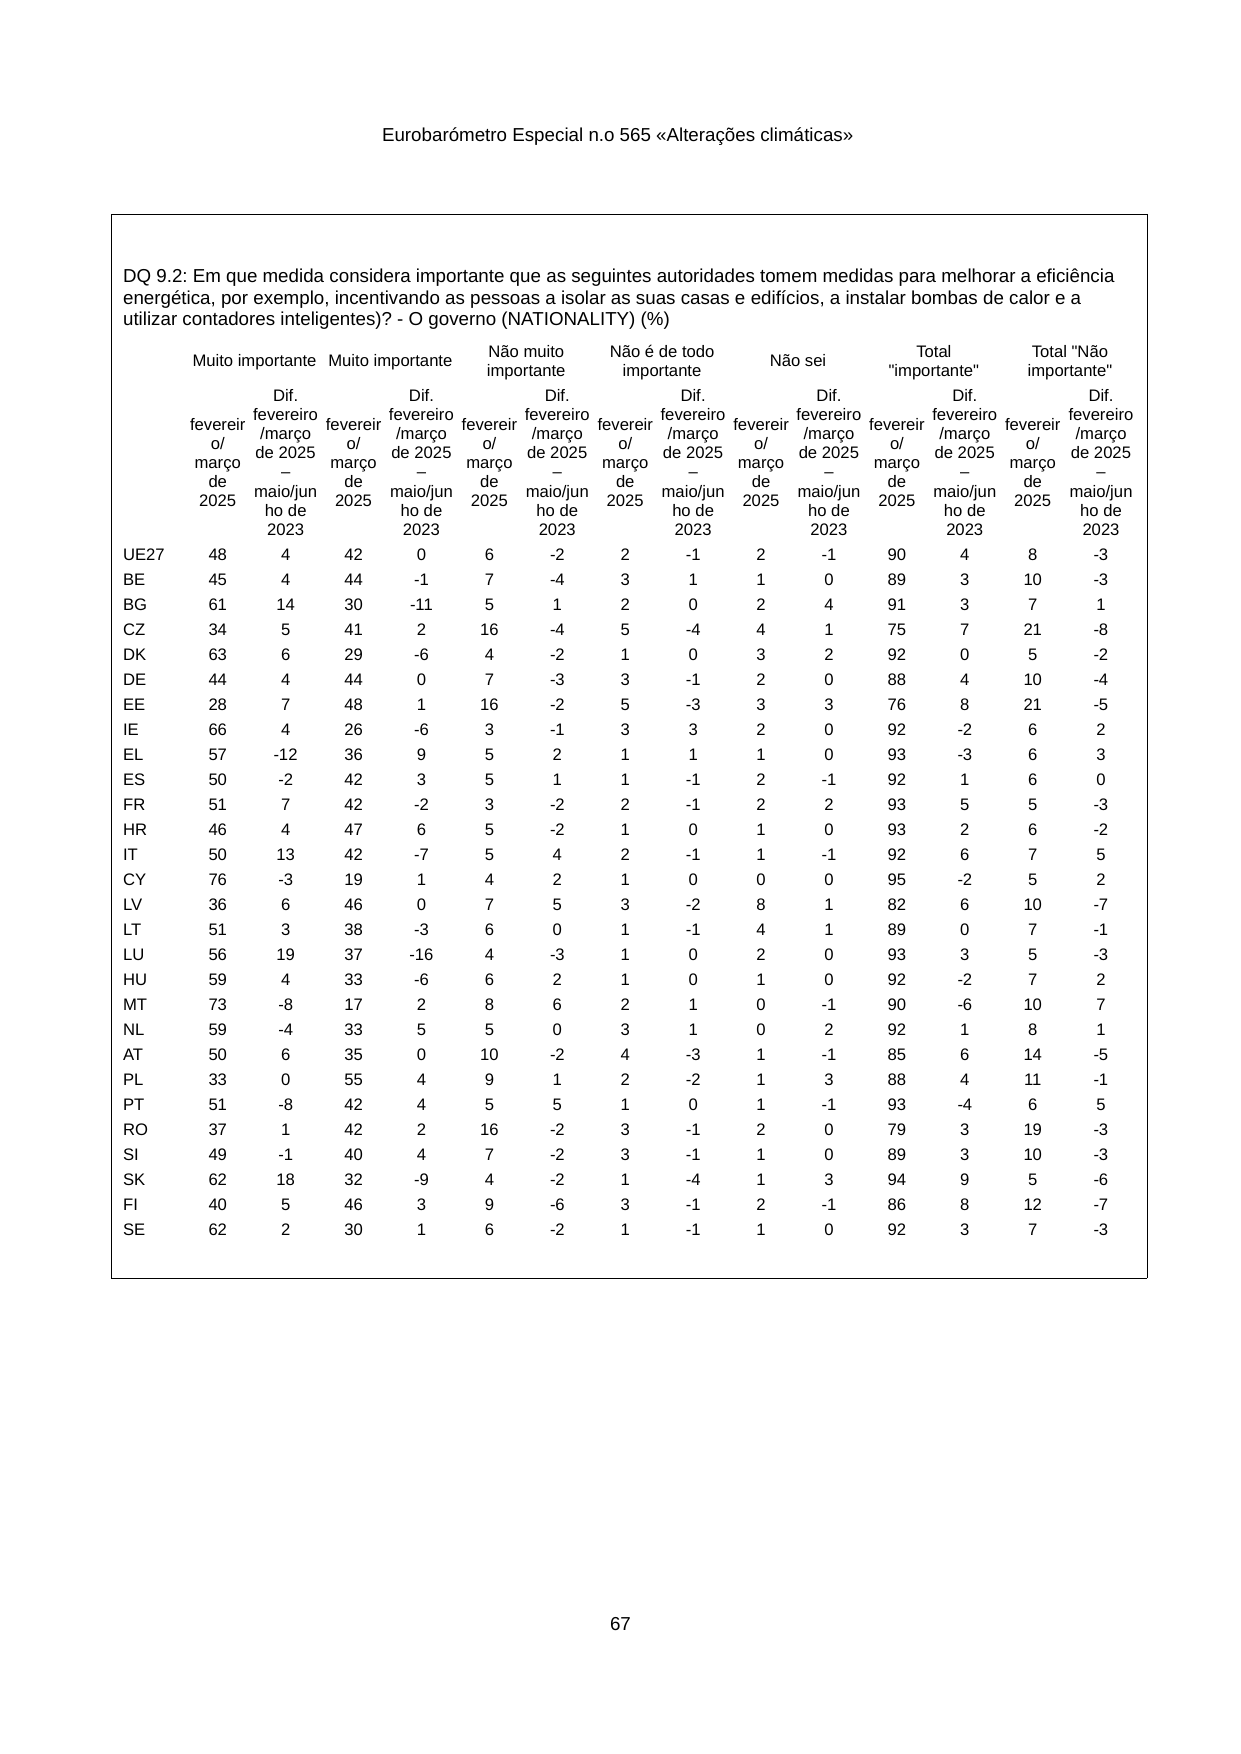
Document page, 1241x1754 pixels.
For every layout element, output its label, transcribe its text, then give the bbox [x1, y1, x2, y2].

table_cell 1 [792, 917, 866, 942]
table_cell -1 [792, 767, 866, 792]
table_cell 41 [322, 617, 384, 642]
table_cell -3 [249, 867, 322, 892]
table_cell 56 [186, 942, 248, 967]
table_cell 0 [792, 817, 866, 842]
table_cell -1 [1064, 1067, 1138, 1092]
table_cell 6 [249, 1042, 322, 1067]
table_cell 93 [866, 792, 928, 817]
table_cell 3 [594, 717, 656, 742]
table_cell 3 [594, 1117, 656, 1142]
table_cell 46 [186, 817, 248, 842]
table_cell 93 [866, 1092, 928, 1117]
table_cell -3 [1064, 1217, 1138, 1242]
table_cell 2 [792, 642, 866, 667]
table_cell -6 [384, 967, 458, 992]
table_cell 0 [520, 917, 594, 942]
table_cell 0 [656, 867, 730, 892]
table_cell 3 [594, 1142, 656, 1167]
table_cell 59 [186, 967, 248, 992]
table_cell -2 [1064, 642, 1138, 667]
table_cell -1 [792, 1042, 866, 1067]
table_cell Dif. fevereiro/março de 2025 – maio/junho de 2023 [520, 383, 594, 542]
table_cell 91 [866, 592, 928, 617]
table_cell 14 [249, 592, 322, 617]
table_cell 0 [792, 567, 866, 592]
table_cell 0 [656, 642, 730, 667]
table_cell 5 [458, 1017, 520, 1042]
table_cell -6 [384, 717, 458, 742]
table_cell 5 [249, 617, 322, 642]
table_header DQ 9.2: Em que medida considera importante que as seguintes autoridades tomem medidas para melhorar a eficiência energética, por exemplo, incentivando as pessoas a isolar as suas casas e edifícios, a instalar bombas de calor e a utilizar contadores inteligentes)? - O governo (NATIONALITY) (%) [120, 256, 1138, 338]
table_cell 19 [249, 942, 322, 967]
table_cell 2 [1064, 967, 1138, 992]
table_cell 4 [458, 942, 520, 967]
table_cell 1 [520, 767, 594, 792]
table_cell 66 [186, 717, 248, 742]
table_cell Dif. fevereiro/março de 2025 – maio/junho de 2023 [928, 383, 1001, 542]
table_cell Não muito importante [458, 339, 594, 383]
table_cell -2 [656, 892, 730, 917]
table_cell 33 [186, 1067, 248, 1092]
table_cell 4 [249, 542, 322, 567]
table_cell 0 [792, 1117, 866, 1142]
table_cell 1 [730, 567, 792, 592]
table_cell -4 [656, 617, 730, 642]
table_cell 1 [384, 692, 458, 717]
table_cell -1 [656, 1142, 730, 1167]
table_cell Dif. fevereiro/março de 2025 – maio/junho de 2023 [1064, 383, 1138, 542]
table_cell AT [120, 1042, 186, 1067]
table_cell 4 [730, 617, 792, 642]
table_cell fevereiro/março de 2025 [322, 383, 384, 542]
table_cell 7 [1064, 992, 1138, 1017]
table_cell 2 [594, 992, 656, 1017]
table_cell 3 [594, 567, 656, 592]
table_cell PT [120, 1092, 186, 1117]
table_cell 45 [186, 567, 248, 592]
table_cell -1 [656, 542, 730, 567]
table_cell 1 [730, 742, 792, 767]
table_cell 88 [866, 667, 928, 692]
table_cell 76 [866, 692, 928, 717]
table_cell -3 [928, 742, 1001, 767]
table_cell Total "importante" [866, 339, 1001, 383]
table_cell 4 [928, 542, 1001, 567]
table_cell 34 [186, 617, 248, 642]
table_cell -2 [520, 1042, 594, 1067]
table_cell 10 [458, 1042, 520, 1067]
table_cell 2 [384, 617, 458, 642]
table_cell 1 [730, 1142, 792, 1167]
table_cell 1 [792, 892, 866, 917]
table_cell 85 [866, 1042, 928, 1067]
table_cell 10 [1001, 992, 1063, 1017]
table_cell 3 [928, 1142, 1001, 1167]
table_cell 46 [322, 892, 384, 917]
table_cell 48 [322, 692, 384, 717]
table_cell 8 [928, 1192, 1001, 1217]
table_cell -3 [1064, 942, 1138, 967]
table_cell -7 [1064, 892, 1138, 917]
table_cell 2 [520, 967, 594, 992]
table_cell 4 [384, 1142, 458, 1167]
table_cell 2 [730, 767, 792, 792]
table_cell 0 [384, 1042, 458, 1067]
table_cell 1 [656, 992, 730, 1017]
table_cell 3 [928, 1117, 1001, 1142]
table_cell 2 [594, 542, 656, 567]
table_cell 1 [730, 1042, 792, 1067]
table_cell 3 [792, 1167, 866, 1192]
table_cell 2 [249, 1217, 322, 1242]
table_cell 4 [792, 592, 866, 617]
table_cell 4 [249, 817, 322, 842]
table_cell -2 [656, 1067, 730, 1092]
table_cell 4 [249, 567, 322, 592]
table_cell -6 [384, 642, 458, 667]
table_cell 92 [866, 1017, 928, 1042]
table_cell 89 [866, 1142, 928, 1167]
table_cell 46 [322, 1192, 384, 1217]
table_cell 6 [928, 1042, 1001, 1067]
table_cell -3 [1064, 792, 1138, 817]
table_cell 17 [322, 992, 384, 1017]
table_cell 7 [458, 892, 520, 917]
table_cell 37 [186, 1117, 248, 1142]
table_cell 5 [458, 767, 520, 792]
table_cell -1 [656, 792, 730, 817]
table_cell 92 [866, 1217, 928, 1242]
table_cell 4 [249, 967, 322, 992]
table_cell 79 [866, 1117, 928, 1142]
table_cell -8 [1064, 617, 1138, 642]
table_cell 42 [322, 542, 384, 567]
table_cell 90 [866, 992, 928, 1017]
table_cell 6 [1001, 767, 1063, 792]
table_cell -4 [520, 567, 594, 592]
table_cell 89 [866, 567, 928, 592]
table_cell 9 [458, 1192, 520, 1217]
table_cell 35 [322, 1042, 384, 1067]
table_cell 92 [866, 717, 928, 742]
table_cell BE [120, 567, 186, 592]
table_cell 6 [249, 642, 322, 667]
table_cell -3 [520, 942, 594, 967]
table_cell 76 [186, 867, 248, 892]
table_cell UE27 [120, 542, 186, 567]
table_cell Muito importante [322, 339, 458, 383]
table_cell 7 [1001, 592, 1063, 617]
table_cell 50 [186, 842, 248, 867]
table_cell 1 [730, 842, 792, 867]
table_cell 5 [594, 692, 656, 717]
table_cell 0 [249, 1067, 322, 1092]
table_cell 3 [594, 1192, 656, 1217]
table_cell 61 [186, 592, 248, 617]
table_cell Não sei [730, 339, 866, 383]
table_cell -3 [1064, 567, 1138, 592]
table_cell SK [120, 1167, 186, 1192]
table_cell Muito importante [186, 339, 322, 383]
table_cell 5 [520, 892, 594, 917]
table_cell 2 [730, 542, 792, 567]
table_cell FR [120, 792, 186, 817]
table_cell -3 [1064, 1117, 1138, 1142]
table_cell -6 [928, 992, 1001, 1017]
table_cell 88 [866, 1067, 928, 1092]
table_cell 92 [866, 967, 928, 992]
table_cell 32 [322, 1167, 384, 1192]
table_cell -2 [928, 717, 1001, 742]
table_cell -4 [520, 617, 594, 642]
table_cell 2 [384, 992, 458, 1017]
table_cell 4 [249, 717, 322, 742]
table_cell -1 [656, 667, 730, 692]
table_cell -1 [656, 1217, 730, 1242]
table_cell -3 [656, 692, 730, 717]
table_cell 90 [866, 542, 928, 567]
table_cell 21 [1001, 692, 1063, 717]
table_cell 5 [1001, 642, 1063, 667]
table_cell 82 [866, 892, 928, 917]
table_cell 0 [792, 967, 866, 992]
table_cell 49 [186, 1142, 248, 1167]
table_cell 2 [730, 942, 792, 967]
table_cell CY [120, 867, 186, 892]
table_cell 2 [928, 817, 1001, 842]
table_cell 42 [322, 1092, 384, 1117]
table_cell 38 [322, 917, 384, 942]
table_cell 6 [1001, 817, 1063, 842]
table_cell 1 [594, 1092, 656, 1117]
table_cell RO [120, 1117, 186, 1142]
table_cell FI [120, 1192, 186, 1217]
table_cell -16 [384, 942, 458, 967]
table_cell 2 [730, 717, 792, 742]
table_cell 8 [1001, 1017, 1063, 1042]
table_cell -1 [520, 717, 594, 742]
table_cell -3 [1064, 542, 1138, 567]
table_cell 42 [322, 1117, 384, 1142]
table_cell 57 [186, 742, 248, 767]
table_cell -5 [1064, 1042, 1138, 1067]
table_cell 92 [866, 642, 928, 667]
table_cell 0 [384, 892, 458, 917]
table_cell 6 [520, 992, 594, 1017]
table_cell 5 [1064, 842, 1138, 867]
table_cell 6 [458, 917, 520, 942]
table_cell 21 [1001, 617, 1063, 642]
table_cell 0 [656, 942, 730, 967]
table_cell 50 [186, 767, 248, 792]
table_cell 6 [458, 542, 520, 567]
table_cell -1 [792, 992, 866, 1017]
table_cell -6 [1064, 1167, 1138, 1192]
table_cell -1 [792, 842, 866, 867]
table_cell -1 [792, 1092, 866, 1117]
table_cell 10 [1001, 892, 1063, 917]
table_cell 1 [594, 767, 656, 792]
table_cell 1 [1064, 592, 1138, 617]
table_cell 2 [730, 1117, 792, 1142]
table_cell 6 [458, 967, 520, 992]
table_cell 5 [384, 1017, 458, 1042]
table_cell 14 [1001, 1042, 1063, 1067]
table_cell 3 [594, 1017, 656, 1042]
table_cell -2 [928, 867, 1001, 892]
table_cell BG [120, 592, 186, 617]
table_cell 3 [792, 692, 866, 717]
table_cell 40 [186, 1192, 248, 1217]
table_cell -7 [1064, 1192, 1138, 1217]
table_cell 2 [730, 1192, 792, 1217]
table_cell 1 [594, 942, 656, 967]
table_cell MT [120, 992, 186, 1017]
table_cell 92 [866, 767, 928, 792]
table_cell -2 [384, 792, 458, 817]
table_cell 7 [249, 692, 322, 717]
table_cell 6 [928, 842, 1001, 867]
table_cell 4 [594, 1042, 656, 1067]
table_cell 0 [928, 917, 1001, 942]
table_cell 1 [928, 767, 1001, 792]
table_cell 44 [322, 667, 384, 692]
table_cell 0 [792, 1217, 866, 1242]
table_cell 93 [866, 942, 928, 967]
table_cell 5 [458, 1092, 520, 1117]
table_cell EE [120, 692, 186, 717]
table_cell 8 [928, 692, 1001, 717]
table_cell 2 [1064, 867, 1138, 892]
table_cell 8 [458, 992, 520, 1017]
table_cell 2 [384, 1117, 458, 1142]
table_cell 3 [594, 892, 656, 917]
table_cell NL [120, 1017, 186, 1042]
table_cell 16 [458, 692, 520, 717]
table_cell 2 [730, 592, 792, 617]
table_cell LT [120, 917, 186, 942]
table_cell 28 [186, 692, 248, 717]
table_cell 1 [594, 642, 656, 667]
table_cell 1 [594, 1167, 656, 1192]
table_cell 3 [928, 592, 1001, 617]
table_cell 33 [322, 967, 384, 992]
table_cell fevereiro/março de 2025 [730, 383, 792, 542]
table_cell 29 [322, 642, 384, 667]
table_cell 4 [730, 917, 792, 942]
table_cell 7 [1001, 1217, 1063, 1242]
table_cell -3 [656, 1042, 730, 1067]
table_cell fevereiro/março de 2025 [1001, 383, 1063, 542]
table_cell 2 [594, 1067, 656, 1092]
table_cell LV [120, 892, 186, 917]
table_cell 4 [384, 1092, 458, 1117]
table_cell 10 [1001, 667, 1063, 692]
table_cell 8 [730, 892, 792, 917]
table_cell 30 [322, 1217, 384, 1242]
table_cell LU [120, 942, 186, 967]
table_cell 1 [594, 817, 656, 842]
table_cell -1 [1064, 917, 1138, 942]
table_cell 62 [186, 1167, 248, 1192]
table_cell 44 [186, 667, 248, 692]
table_cell -9 [384, 1167, 458, 1192]
table_cell 7 [249, 792, 322, 817]
table_cell -2 [520, 792, 594, 817]
table_cell -4 [928, 1092, 1001, 1117]
table_cell fevereiro/março de 2025 [186, 383, 248, 542]
table_cell 1 [730, 1067, 792, 1092]
table_cell 51 [186, 792, 248, 817]
table_cell HR [120, 817, 186, 842]
table_cell 3 [384, 767, 458, 792]
table_cell 18 [249, 1167, 322, 1192]
table_cell 2 [594, 792, 656, 817]
table_cell 0 [1064, 767, 1138, 792]
table_cell 42 [322, 842, 384, 867]
table_cell 7 [1001, 917, 1063, 942]
table_cell 0 [928, 642, 1001, 667]
table_cell 1 [384, 1217, 458, 1242]
table_cell 2 [594, 592, 656, 617]
table_cell 0 [384, 667, 458, 692]
table_cell [120, 383, 186, 542]
table_cell 73 [186, 992, 248, 1017]
table_cell 1 [656, 567, 730, 592]
table_cell 2 [1064, 717, 1138, 742]
table_cell -7 [384, 842, 458, 867]
table_cell -11 [384, 592, 458, 617]
table_cell -4 [656, 1167, 730, 1192]
table_cell 1 [594, 867, 656, 892]
table_cell 7 [1001, 842, 1063, 867]
table_cell -1 [792, 542, 866, 567]
table_cell Dif. fevereiro/março de 2025 – maio/junho de 2023 [384, 383, 458, 542]
table_cell 3 [594, 667, 656, 692]
table_cell -8 [249, 1092, 322, 1117]
table_cell DE [120, 667, 186, 692]
table_cell 4 [458, 867, 520, 892]
table_cell SI [120, 1142, 186, 1167]
table_cell -2 [520, 542, 594, 567]
table_cell 37 [322, 942, 384, 967]
table_cell 3 [730, 692, 792, 717]
table_cell -1 [656, 842, 730, 867]
table_cell 5 [594, 617, 656, 642]
table_cell -2 [520, 1142, 594, 1167]
table_cell 63 [186, 642, 248, 667]
table_cell 3 [928, 567, 1001, 592]
table_cell 1 [594, 1217, 656, 1242]
table_cell 7 [458, 1142, 520, 1167]
table_cell 9 [384, 742, 458, 767]
table_cell 3 [730, 642, 792, 667]
table_cell 5 [520, 1092, 594, 1117]
table_cell 16 [458, 1117, 520, 1142]
table_cell ES [120, 767, 186, 792]
table_cell -2 [249, 767, 322, 792]
table_cell 2 [520, 742, 594, 767]
table_cell 0 [792, 1142, 866, 1167]
table_cell 13 [249, 842, 322, 867]
table_cell DK [120, 642, 186, 667]
table_cell 1 [730, 817, 792, 842]
table_cell 36 [186, 892, 248, 917]
table_cell 0 [792, 867, 866, 892]
table_cell 5 [1001, 792, 1063, 817]
table_cell 1 [594, 967, 656, 992]
table_cell 33 [322, 1017, 384, 1042]
table_cell 5 [1064, 1092, 1138, 1117]
table_cell 55 [322, 1067, 384, 1092]
table_cell 95 [866, 867, 928, 892]
table_cell fevereiro/março de 2025 [866, 383, 928, 542]
table_cell 4 [520, 842, 594, 867]
table_cell 51 [186, 1092, 248, 1117]
table_cell 0 [792, 667, 866, 692]
table_cell 7 [458, 567, 520, 592]
table_cell 19 [322, 867, 384, 892]
table_cell 6 [384, 817, 458, 842]
table_cell SE [120, 1217, 186, 1242]
table_cell -2 [520, 1217, 594, 1242]
table_cell 2 [594, 842, 656, 867]
table_cell 1 [656, 1017, 730, 1042]
table_cell 6 [1001, 717, 1063, 742]
table_cell 1 [730, 1167, 792, 1192]
table_cell 1 [594, 742, 656, 767]
table_cell 42 [322, 792, 384, 817]
table_cell fevereiro/março de 2025 [458, 383, 520, 542]
table_cell 9 [458, 1067, 520, 1092]
table_cell 0 [384, 542, 458, 567]
table_cell 0 [656, 592, 730, 617]
table_cell 3 [1064, 742, 1138, 767]
table_cell Total "Não importante" [1001, 339, 1138, 383]
table_cell 42 [322, 767, 384, 792]
table_cell 2 [792, 792, 866, 817]
table_cell 5 [458, 592, 520, 617]
table_cell -5 [1064, 692, 1138, 717]
table_cell 7 [928, 617, 1001, 642]
table_cell -3 [384, 917, 458, 942]
table_cell -1 [792, 1192, 866, 1217]
table_cell -1 [249, 1142, 322, 1167]
table_cell -2 [1064, 817, 1138, 842]
table_cell -1 [656, 767, 730, 792]
table_cell 47 [322, 817, 384, 842]
table_cell -4 [249, 1017, 322, 1042]
table_cell -3 [520, 667, 594, 692]
table_cell 0 [656, 1092, 730, 1117]
table_cell 0 [730, 867, 792, 892]
table_cell 4 [928, 1067, 1001, 1092]
table_cell 4 [928, 667, 1001, 692]
table_cell -1 [384, 567, 458, 592]
table_cell -2 [520, 817, 594, 842]
table_cell 4 [249, 667, 322, 692]
table_cell 51 [186, 917, 248, 942]
table_cell -1 [656, 1117, 730, 1142]
table_cell 30 [322, 592, 384, 617]
table_cell 93 [866, 742, 928, 767]
table_cell 19 [1001, 1117, 1063, 1142]
table_cell 3 [384, 1192, 458, 1217]
table_cell 10 [1001, 1142, 1063, 1167]
table_cell Dif. fevereiro/março de 2025 – maio/junho de 2023 [656, 383, 730, 542]
table_cell -3 [1064, 1142, 1138, 1167]
table_cell 94 [866, 1167, 928, 1192]
table_cell -8 [249, 992, 322, 1017]
table_cell 2 [730, 792, 792, 817]
table_cell 0 [730, 992, 792, 1017]
table_cell 5 [1001, 1167, 1063, 1192]
table_cell 1 [730, 1217, 792, 1242]
table_cell fevereiro/março de 2025 [594, 383, 656, 542]
table_cell -2 [520, 692, 594, 717]
table_cell 1 [384, 867, 458, 892]
table_cell -12 [249, 742, 322, 767]
table_cell 3 [792, 1067, 866, 1092]
table_cell 2 [520, 867, 594, 892]
table_cell 5 [458, 817, 520, 842]
table_cell 5 [458, 842, 520, 867]
table_cell 2 [730, 667, 792, 692]
table_cell 12 [1001, 1192, 1063, 1217]
table_cell -6 [520, 1192, 594, 1217]
table_cell 16 [458, 617, 520, 642]
table_cell 26 [322, 717, 384, 742]
table_cell 0 [656, 967, 730, 992]
table_cell CZ [120, 617, 186, 642]
table_cell 1 [1064, 1017, 1138, 1042]
table_cell 7 [1001, 967, 1063, 992]
table_cell 44 [322, 567, 384, 592]
table_cell 5 [1001, 942, 1063, 967]
table_cell 10 [1001, 567, 1063, 592]
table_cell 0 [520, 1017, 594, 1042]
table_cell 48 [186, 542, 248, 567]
table_cell 1 [730, 967, 792, 992]
table_cell 6 [928, 892, 1001, 917]
table_cell 3 [458, 792, 520, 817]
table_cell 8 [1001, 542, 1063, 567]
table_cell 3 [928, 942, 1001, 967]
table_cell 1 [730, 1092, 792, 1117]
table_cell -2 [928, 967, 1001, 992]
table_cell 1 [792, 617, 866, 642]
table_cell 3 [458, 717, 520, 742]
table_cell 40 [322, 1142, 384, 1167]
table_cell 6 [458, 1217, 520, 1242]
table_cell 1 [594, 917, 656, 942]
table_cell 92 [866, 842, 928, 867]
table_cell 3 [656, 717, 730, 742]
table_cell 1 [928, 1017, 1001, 1042]
table_cell HU [120, 967, 186, 992]
table_cell 6 [1001, 742, 1063, 767]
table_cell Dif. fevereiro/março de 2025 – maio/junho de 2023 [249, 383, 322, 542]
table_cell 0 [730, 1017, 792, 1042]
table_cell 9 [928, 1167, 1001, 1192]
table_cell 86 [866, 1192, 928, 1217]
table_cell Dif. fevereiro/março de 2025 – maio/junho de 2023 [792, 383, 866, 542]
table_cell 36 [322, 742, 384, 767]
table_cell 6 [1001, 1092, 1063, 1117]
table_cell 2 [792, 1017, 866, 1042]
table_cell [120, 339, 186, 383]
table_cell -4 [1064, 667, 1138, 692]
table_cell PL [120, 1067, 186, 1092]
table_cell 4 [458, 1167, 520, 1192]
table_cell 0 [792, 742, 866, 767]
table_cell IT [120, 842, 186, 867]
table_cell 4 [384, 1067, 458, 1092]
table_cell 5 [928, 792, 1001, 817]
table_cell 0 [792, 717, 866, 742]
table_cell 1 [656, 742, 730, 767]
table_cell 1 [249, 1117, 322, 1142]
table_cell 5 [458, 742, 520, 767]
table_cell -1 [656, 1192, 730, 1217]
table_cell 50 [186, 1042, 248, 1067]
table_cell 93 [866, 817, 928, 842]
table_cell -1 [656, 917, 730, 942]
table_cell 62 [186, 1217, 248, 1242]
table_cell 3 [928, 1217, 1001, 1242]
table_cell 3 [249, 917, 322, 942]
table_cell 89 [866, 917, 928, 942]
table_cell 1 [520, 1067, 594, 1092]
table_cell Não é de todo importante [594, 339, 730, 383]
table_cell 5 [1001, 867, 1063, 892]
table_cell -2 [520, 1117, 594, 1142]
table_cell 0 [656, 817, 730, 842]
table_cell 1 [520, 592, 594, 617]
table_cell 11 [1001, 1067, 1063, 1092]
table_cell EL [120, 742, 186, 767]
table_cell IE [120, 717, 186, 742]
table_cell -2 [520, 1167, 594, 1192]
table_cell 6 [249, 892, 322, 917]
table_cell -2 [520, 642, 594, 667]
table_cell 59 [186, 1017, 248, 1042]
table_cell 7 [458, 667, 520, 692]
table_cell 4 [458, 642, 520, 667]
table_cell 75 [866, 617, 928, 642]
table_cell 0 [792, 942, 866, 967]
table_cell 5 [249, 1192, 322, 1217]
